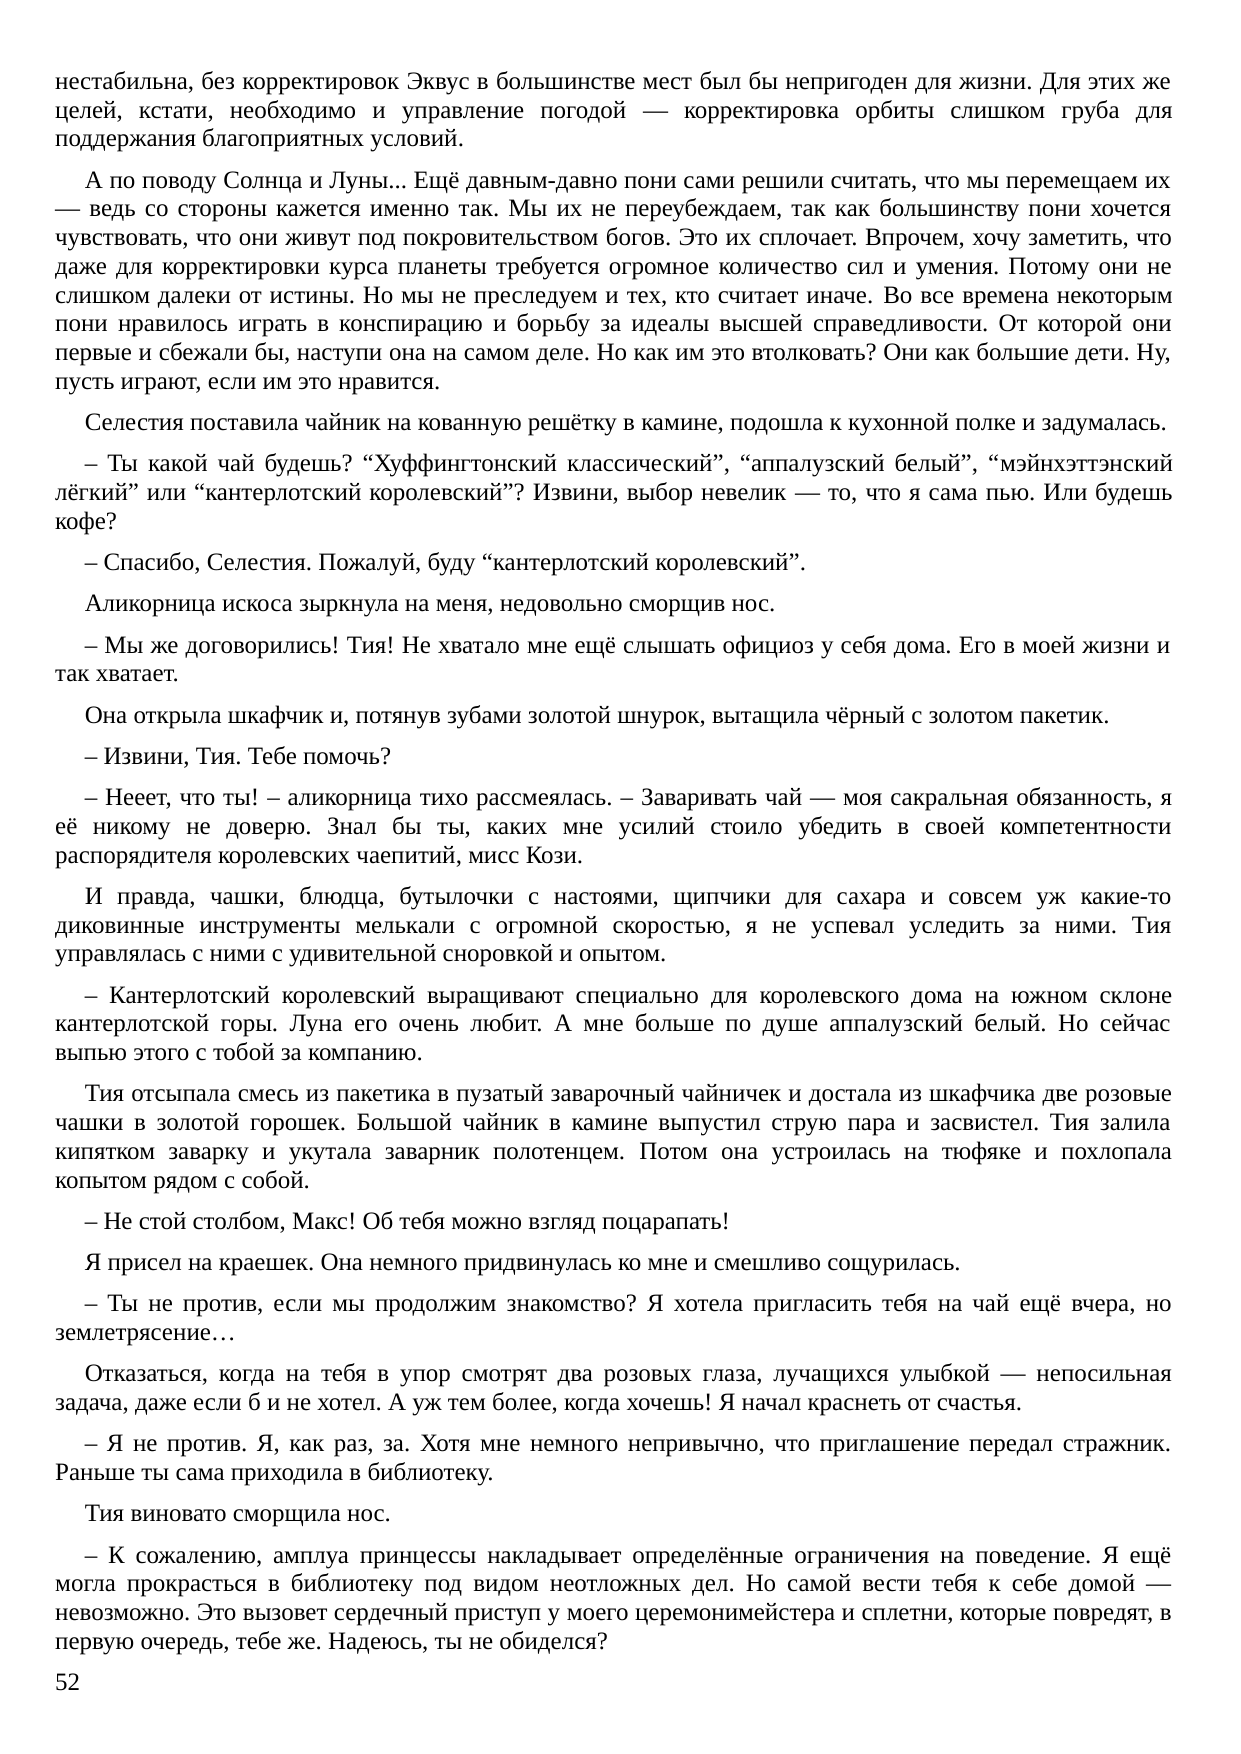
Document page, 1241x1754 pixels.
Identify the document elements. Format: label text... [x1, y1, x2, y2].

text Аликорница искоса зыркнула на меня, недовольно сморщив нос. [55, 588, 1173, 617]
text – Не стой столбом, Макс! Об тебя можно взгляд поцарапать! [55, 1206, 1173, 1235]
text – Я не против. Я, как раз, за. Хотя мне немного непривычно, что приглашение передал стражник. Раньше ты сама приходила в библиотеку. [55, 1428, 1173, 1486]
text Тия виновато сморщила нос. [55, 1498, 1173, 1527]
text Тия отсыпала смесь из пакетика в пузатый заварочный чайничек и достала из шкафчика две розовые чашки в золотой горошек. Большой чайник в камине выпустил струю пара и засвистел. Тия залила кипятком заварку и укутала заварник полотенцем. Потом она устроилась на тюфяке и похлопала копытом рядом с собой. [55, 1078, 1173, 1193]
text – Кантерлотский королевский выращивают специально для королевского дома на южном склоне кантерлотской горы. Луна его очень любит. А мне больше по душе аппалузский белый. Но сейчас выпью этого с тобой за компанию. [55, 980, 1173, 1066]
text – Ты какой чай будешь? “Хуффингтонский классический”, “аппалузский белый”, “мэйнхэттэнский лёгкий” или “кантерлотский королевский”? Извини, выбор невелик — то, что я сама пью. Или будешь кофе? [55, 448, 1173, 535]
text Селестия поставила чайник на кованную решётку в камине, подошла к кухонной полке и задумалась. [55, 407, 1173, 436]
text – Мы же договорились! Тия! Не хватало мне ещё слышать официоз у себя дома. Его в моей жизни и так хватает. [55, 630, 1173, 687]
text И правда, чашки, блюдца, бутылочки с настоями, щипчики для сахара и совсем уж какие-то диковинные инструменты мелькали с огромной скоростью, я не успевал уследить за ними. Тия управлялась с ними с удивительной сноровкой и опытом. [55, 881, 1173, 967]
text – К сожалению, амплуа принцессы накладывает определённые ограничения на поведение. Я ещё могла прокрасться в библиотеку под видом неотложных дел. Но самой вести тебя к себе домой — невозможно. Это вызовет сердечный приступ у моего церемонимейстера и сплетни, которые повредят, в первую очередь, тебе же. Надеюсь, ты не обиделся? [55, 1540, 1173, 1655]
text Отказаться, когда на тебя в упор смотрят два розовых глаза, лучащихся улыбкой — непосильная задача, даже если б и не хотел. А уж тем более, когда хочешь! Я начал краснеть от счастья. [55, 1358, 1173, 1416]
text Она открыла шкафчик и, потянув зубами золотой шнурок, вытащила чёрный с золотом пакетик. [55, 700, 1173, 728]
text – Ты не против, если мы продолжим знакомство? Я хотела пригласить тебя на чай ещё вчера, но землетрясение… [55, 1288, 1173, 1346]
text А по поводу Солнца и Луны... Ещё давным-давно пони сами решили считать, что мы перемещаем их — ведь со стороны кажется именно так. Мы их не переубеждаем, так как большинству пони хочется чувствовать, что они живут под покровительством богов. Это их сплочает. Впрочем, хочу заметить, что даже для корректировки курса планеты требуется огромное количество сил и умения. Потому они не слишком далеки от истины. Но мы не преследуем и тех, кто считает иначе. Во все времена некоторым пони нравилось играть в конспирацию и борьбу за идеалы высшей справедливости. От которой они первые и сбежали бы, наступи она на самом деле. Но как им это втолковать? Они как большие дети. Ну, пусть играют, если им это нравится. [55, 165, 1173, 395]
text нестабильна, без корректировок Эквус в большинстве мест был бы непригоден для жизни. Для этих же целей, кстати, необходимо и управление погодой — корректировка орбиты слишком груба для поддержания благоприятных условий. [55, 66, 1173, 152]
text – Спасибо, Селестия. Пожалуй, буду “кантерлотский королевский”. [55, 547, 1173, 576]
text – Извини, Тия. Тебе помочь? [55, 741, 1173, 770]
text Я присел на краешек. Она немного придвинулась ко мне и смешливо сощурилась. [55, 1247, 1173, 1276]
text – Нееет, что ты! – аликорница тихо рассмеялась. – Заваривать чай — моя сакральная обязанность, я её никому не доверю. Знал бы ты, каких мне усилий стоило убедить в своей компетентности распорядителя королевских чаепитий, мисс Кози. [55, 782, 1173, 868]
